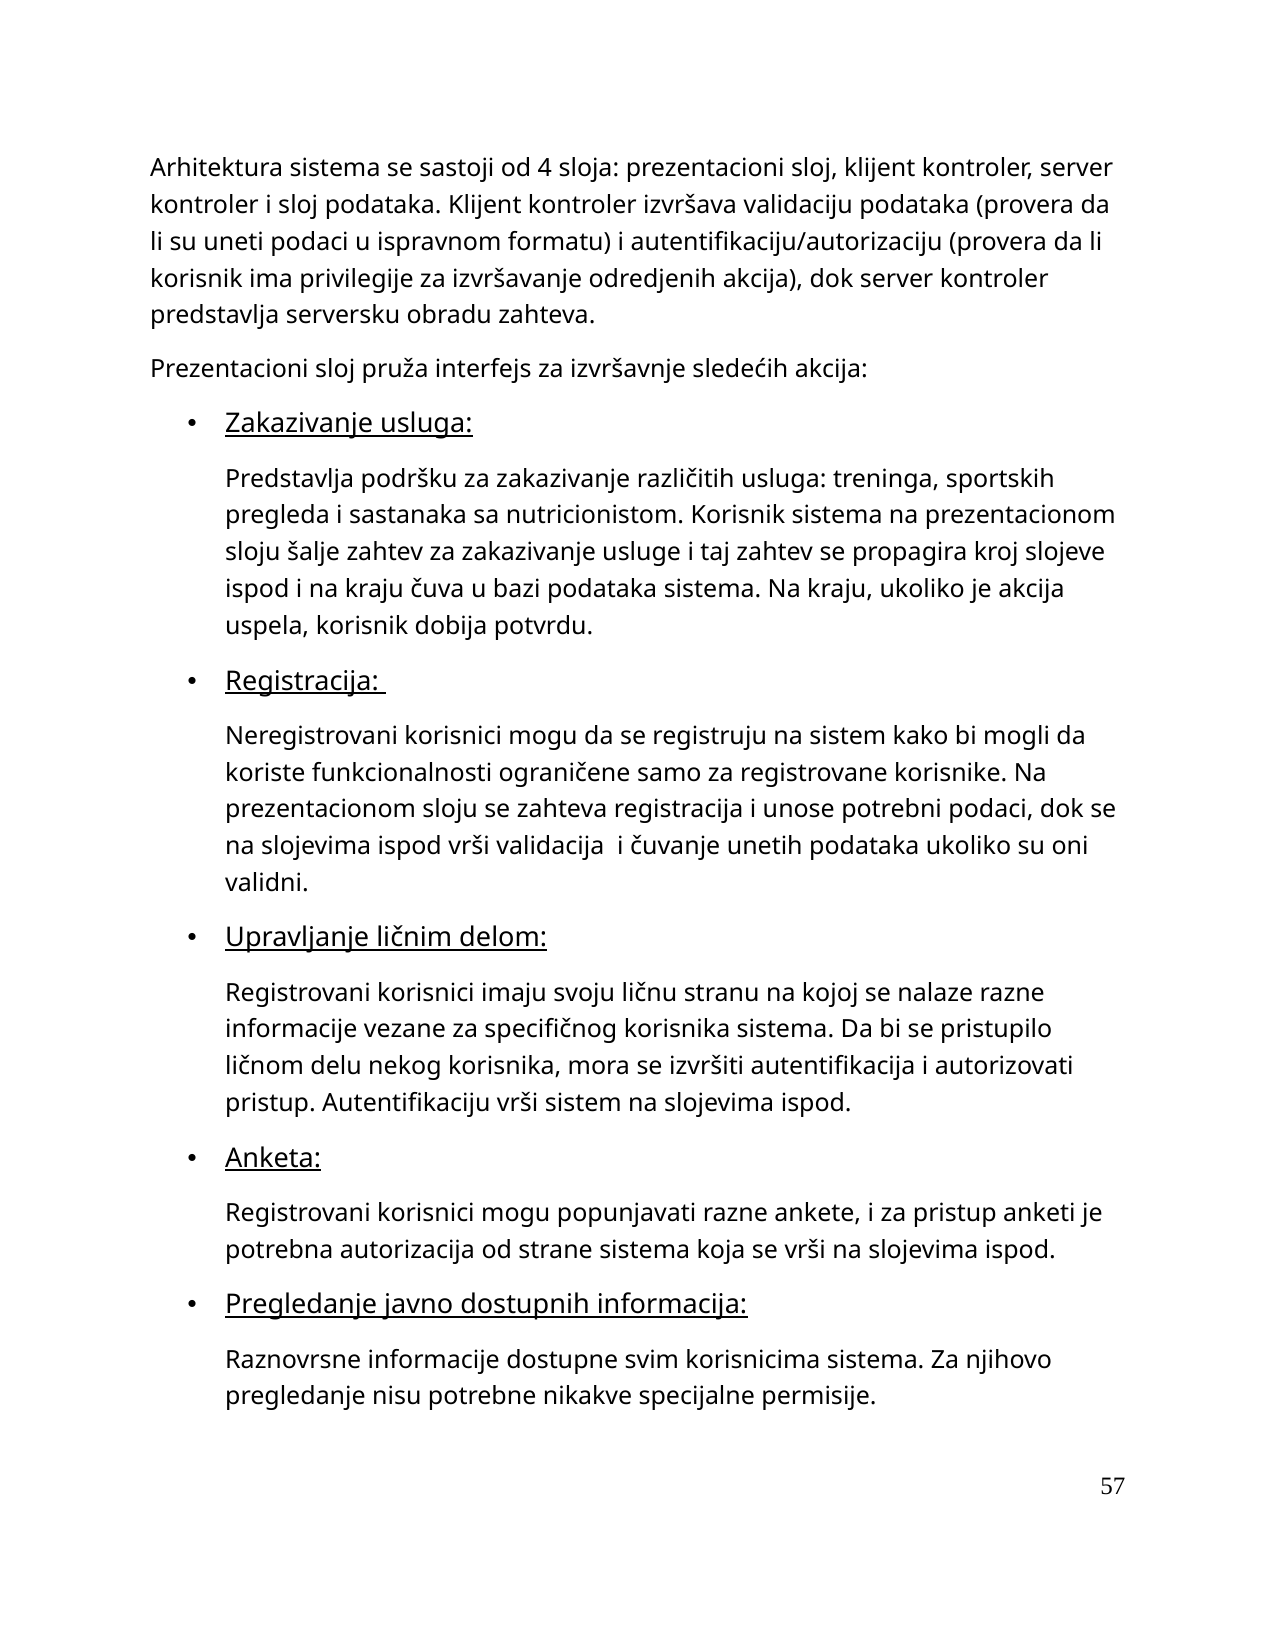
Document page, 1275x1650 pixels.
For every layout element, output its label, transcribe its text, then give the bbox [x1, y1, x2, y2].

list Upravljanje ličnim delom: [187, 918, 1125, 955]
list Predstavlja podršku za zakazivanje različitih usluga: treninga, sportskih pregleda i sastanaka sa nutricionistom. Korisnik sistema na prezentacionom sloju šalje zahtev za zakazivanje usluge i taj zahtev se propagira kroj slojeve ispod i na kraju čuva u bazi podataka sistema. Na kraju, ukoliko je akcija uspela, korisnik dobija potvrdu. [187, 460, 1125, 642]
text Prezentacioni sloj pruža interfejs za izvršavnje sledećih akcija: [150, 351, 1125, 384]
list Anketa: [187, 1138, 1125, 1175]
list Registrovani korisnici imaju svoju ličnu stranu na kojoj se nalaze razne informacije vezane za specifičnog korisnika sistema. Da bi se pristupilo ličnom delu nekog korisnika, mora se izvršiti autentifikacija i autorizovati pristup. Autentifikaciju vrši sistem na slojevima ispod. [187, 974, 1125, 1119]
list Neregistrovani korisnici mogu da se registruju na sistem kako bi mogli da koriste funkcionalnosti ograničene samo za registrovane korisnike. Na prezentacionom sloju se zahteva registracija i unose potrebni podaci, dok se na slojevima ispod vrši validacija i čuvanje unetih podataka ukoliko su oni validni. [187, 717, 1125, 898]
list Registracija: [187, 661, 1125, 698]
list Zakazivanje usluga: [187, 404, 1125, 441]
list Pregledanje javno dostupnih informacija: [187, 1285, 1125, 1322]
list Raznovrsne informacije dostupne svim korisnicima sistema. Za njihovo pregledanje nisu potrebne nikakve specijalne permisije. [187, 1341, 1125, 1412]
list Registrovani korisnici mogu popunjavati razne ankete, i za pristup anketi je potrebna autorizacija od strane sistema koja se vrši na slojevima ispod. [187, 1194, 1125, 1265]
text Arhitektura sistema se sastoji od 4 sloja: prezentacioni sloj, klijent kontroler, server kontroler i sloj podataka. Klijent kontroler izvršava validaciju podataka (provera da li su uneti podaci u ispravnom formatu) i autentifikaciju/autorizaciju (provera da li korisnik ima privilegije za izvršavanje odredjenih akcija), dok server kontroler predstavlja serversku obradu zahteva. [150, 150, 1125, 331]
